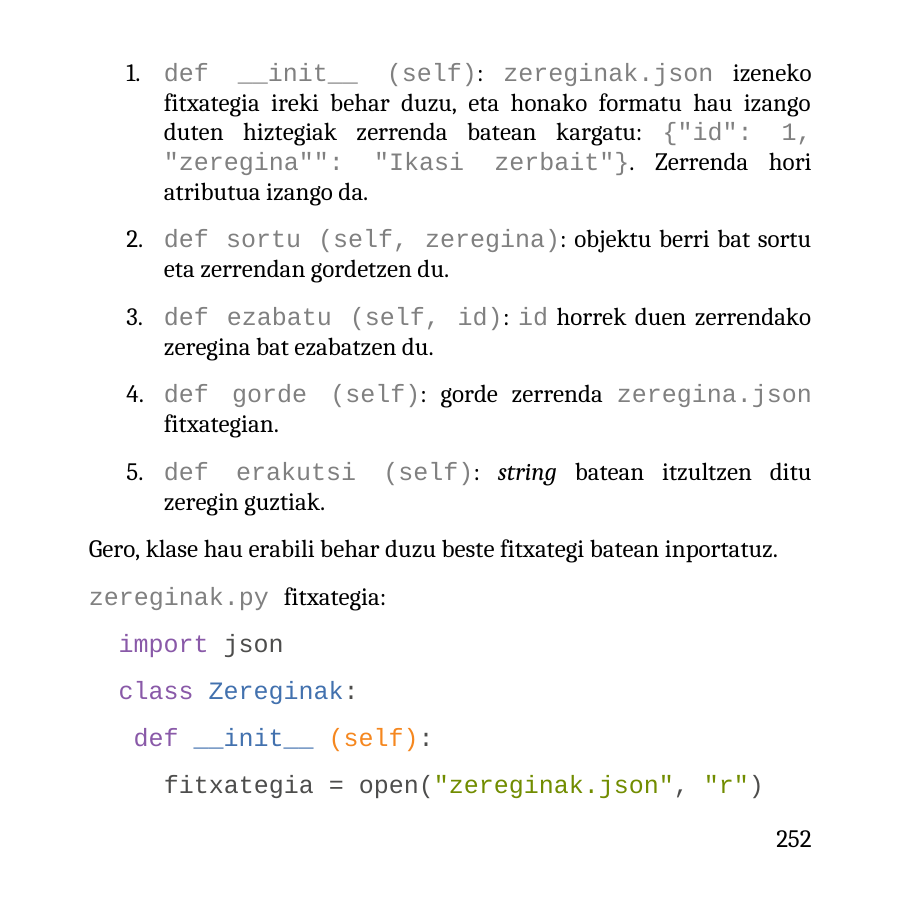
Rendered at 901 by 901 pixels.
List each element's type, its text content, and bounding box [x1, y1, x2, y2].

text zereginak.py fitxategia: [89, 583, 811, 613]
list def gorde (self): gorde zerrenda zeregina.json fitxategian. [126, 380, 811, 439]
list def __init__ (self): zereginak.json izeneko fitxategia ireki behar duzu, eta honako formatu hau izango duten hiztegiak zerrenda batean kargatu: {"id": 1, "zeregina"": "Ikasi zerbait"}. Zerrenda hori atributua izango da. [126, 59, 811, 207]
text import json [118, 632, 811, 660]
text Gero, klase hau erabili behar duzu beste fitxategi batean inportatuz. [89, 535, 811, 564]
list def erakutsi (self): string batean itzultzen ditu zeregin guztiak. [126, 458, 811, 517]
text class Zereginak: [118, 679, 811, 707]
text def __init__ (self): [118, 726, 811, 754]
list def ezabatu (self, id): id horrek duen zerrendako zeregina bat ezabatzen du. [126, 303, 811, 362]
list def sortu (self, zeregina): objektu berri bat sortu eta zerrendan gordetzen du. [126, 225, 811, 284]
text fitxategia = open("zereginak.json", "r") [118, 773, 811, 801]
